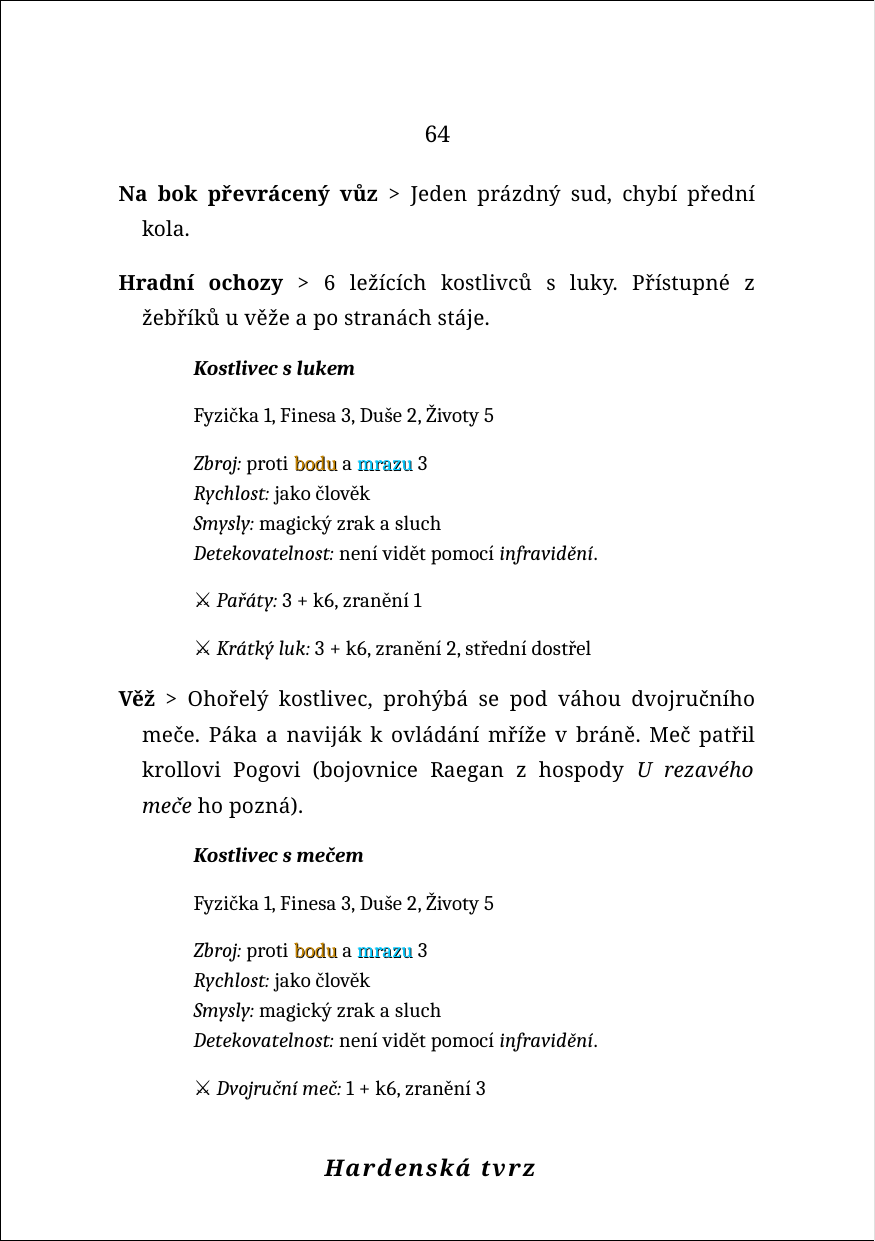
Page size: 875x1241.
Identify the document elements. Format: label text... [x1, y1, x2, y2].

text Věž > Ohořelý kostlivec, prohýbá se pod váhou dvojručního meče. Páka a naviják k ovládání mříže v bráně. Meč patřil krollovi Pogovi (bojovnice Raegan z hospody U rezavého meče ho pozná). [118, 684, 756, 819]
list Rychlost: jako člověk [156, 482, 756, 506]
list Smysly: magický zrak a⁠ sluch [156, 999, 756, 1023]
text Hradní ochozy > 6 ležících kostlivců s luky. Přístupné z žebříků u věže a po stranách stáje. [118, 268, 756, 332]
list Kostlivec s mečem [156, 844, 756, 868]
list ⚔ Pařáty: 3 + k6, zranění 1 [156, 589, 756, 613]
list Detekovatelnost: není vidět pomocí infravidění. [156, 541, 756, 565]
list Fyzička 1, Finesa 3, Duše 2, Životy 5 [156, 892, 756, 916]
list Zbroj: proti bodu a⁠ mrazu 3 [156, 452, 756, 476]
list ⚔ Dvojruční meč: 1 + k6, zranění 3 [156, 1076, 756, 1100]
list Smysly: magický zrak a⁠ sluch [156, 511, 756, 535]
list Fyzička 1, Finesa 3, Duše 2, Životy 5 [156, 404, 756, 428]
list Kostlivec s lukem [156, 356, 756, 380]
list Rychlost: jako člověk [156, 969, 756, 993]
list Zbroj: proti bodu a⁠ mrazu 3 [156, 939, 756, 963]
text Na bok převrácený vůz > Jeden prázdný sud, chybí přední kola. [118, 179, 756, 243]
list ⚔ Krátký luk: 3 + k6, zranění 2, střední dostřel [156, 637, 756, 661]
list Detekovatelnost: není vidět pomocí infravidění. [156, 1029, 756, 1053]
